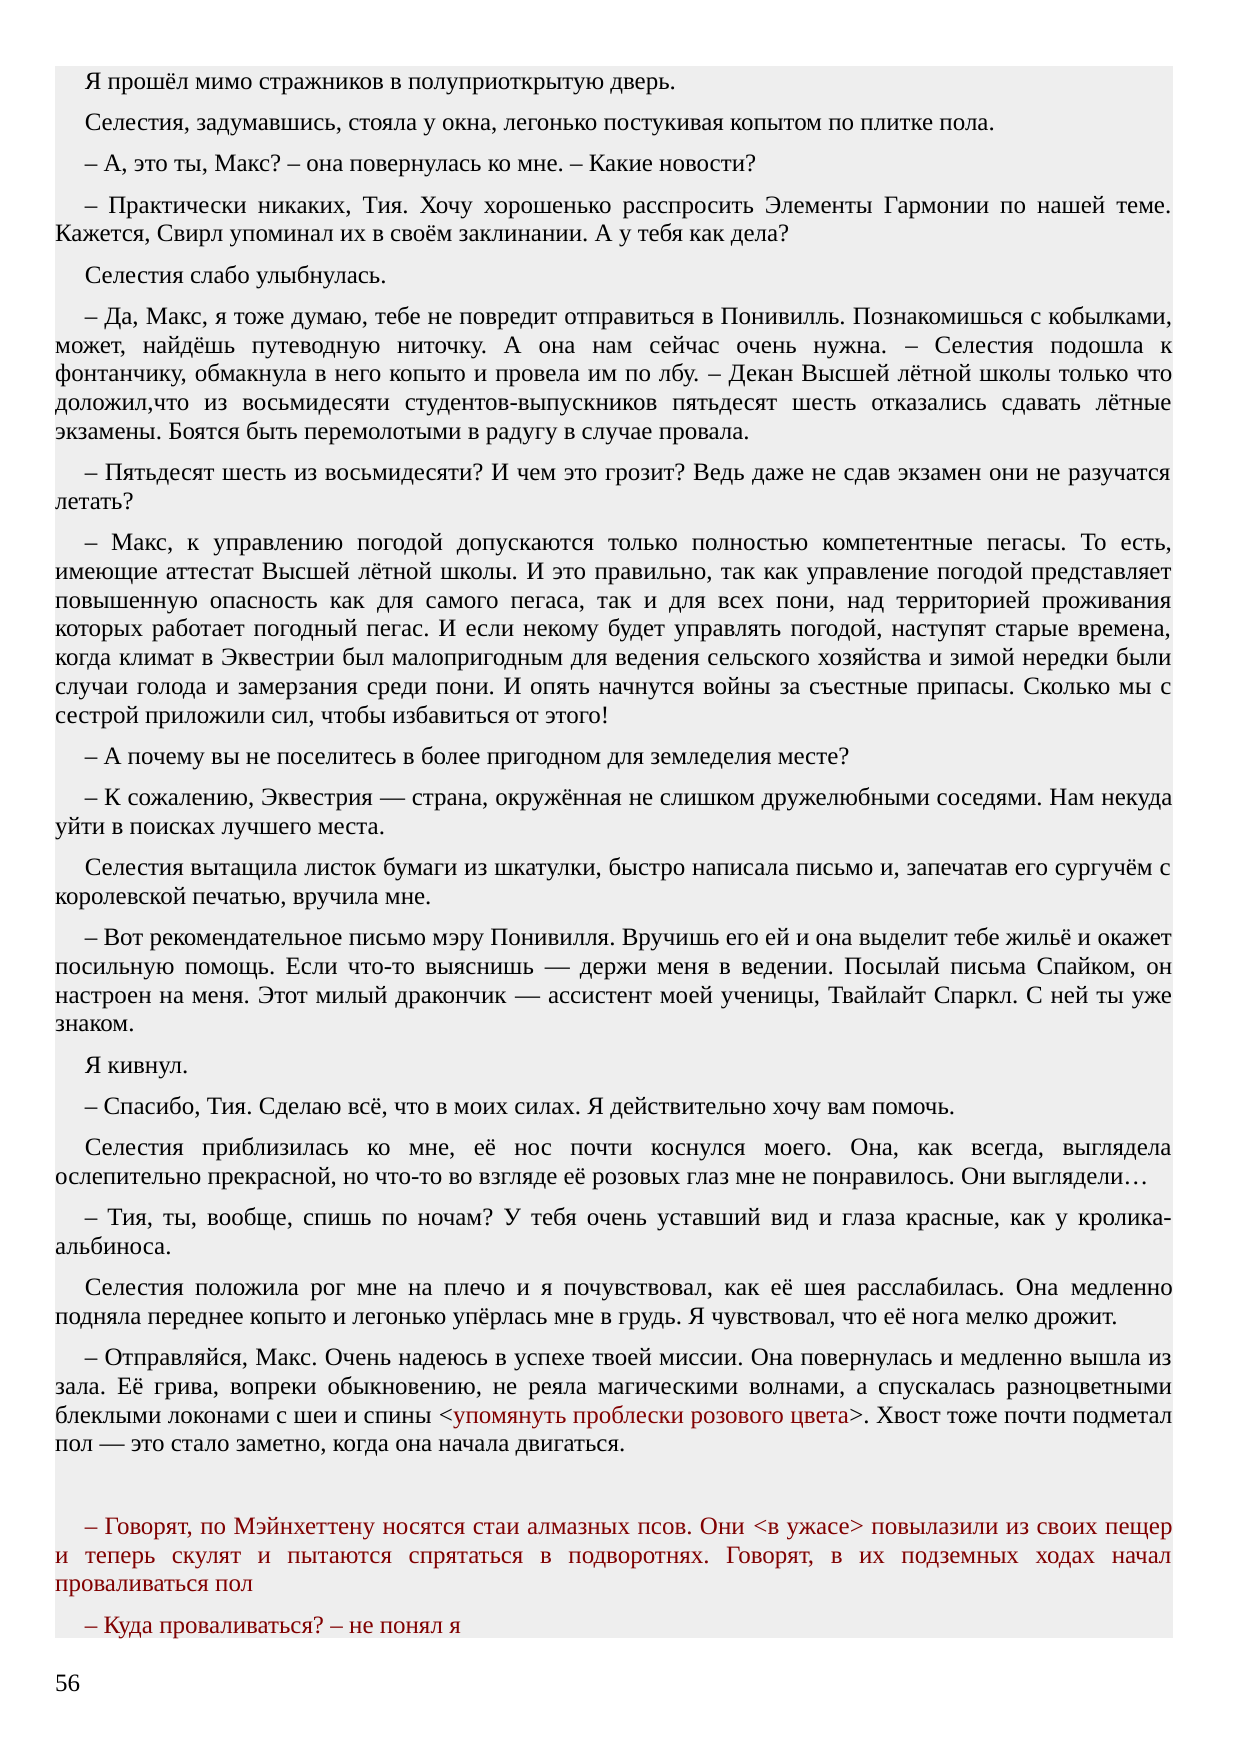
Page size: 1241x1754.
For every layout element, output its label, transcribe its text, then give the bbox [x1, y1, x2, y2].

text – Спасибо, Тия. Сделаю всё, что в моих силах. Я действительно хочу вам помочь. [55, 1091, 1173, 1120]
text Селестия слабо улыбнулась. [55, 260, 1173, 288]
text – Говорят, по Мэйнхеттену носятся стаи алмазных псов. Они <в ужасе> повылазили из своих пещер и теперь скулят и пытаются спрятаться в подворотнях. Говорят, в их подземных ходах начал проваливаться пол [55, 1511, 1173, 1597]
text – А почему вы не поселитесь в более пригодном для земледелия месте? [55, 741, 1173, 770]
text – Пятьдесят шесть из восьмидесяти? И чем это грозит? Ведь даже не сдав экзамен они не разучатся летать? [55, 457, 1173, 515]
text – Тия, ты, вообще, спишь по ночам? У тебя очень уставший вид и глаза красные, как у кролика-альбиноса. [55, 1202, 1173, 1260]
text Селестия приблизилась ко мне, её нос почти коснулся моего. Она, как всегда, выглядела ослепительно прекрасной, но что-то во взгляде её розовых глаз мне не понравилось. Они выглядели… [55, 1132, 1173, 1190]
text Селестия положила рог мне на плечо и я почувствовал, как её шея расслабилась. Она медленно подняла переднее копыто и легонько упёрлась мне в грудь. Я чувствовал, что её нога мелко дрожит. [55, 1272, 1173, 1330]
text Я кивнул. [55, 1050, 1173, 1078]
text – Вот рекомендательное письмо мэру Понивилля. Вручишь его ей и она выделит тебе жильё и окажет посильную помощь. Если что-то выяснишь — держи меня в ведении. Посылай письма Спайком, он настроен на меня. Этот милый дракончик — ассистент моей ученицы, Твайлайт Спаркл. С ней ты уже знаком. [55, 922, 1173, 1037]
text Я прошёл мимо стражников в полуприоткрытую дверь. [55, 66, 1173, 95]
text Селестия, задумавшись, стояла у окна, легонько постукивая копытом по плитке пола. [55, 107, 1173, 136]
text – Макс, к управлению погодой допускаются только полностью компетентные пегасы. То есть, имеющие аттестат Высшей лётной школы. И это правильно, так как управление погодой представляет повышенную опасность как для самого пегаса, так и для всех пони, над территорией проживания которых работает погодный пегас. И если некому будет управлять погодой, наступят старые времена, когда климат в Эквестрии был малопригодным для ведения сельского хозяйства и зимой нередки были случаи голода и замерзания среди пони. И опять начнутся войны за съестные припасы. Сколько мы с сестрой приложили сил, чтобы избавиться от этого! [55, 527, 1173, 728]
text – Куда проваливаться? – не понял я [55, 1610, 1173, 1638]
text – Да, Макс, я тоже думаю, тебе не повредит отправиться в Понивилль. Познакомишься с кобылками, может, найдёшь путеводную ниточку. А она нам сейчас очень нужна. – Селестия подошла к фонтанчику, обмакнула в него копыто и провела им по лбу. – Декан Высшей лётной школы только что доложил,что из восьмидесяти студентов-выпускников пятьдесят шесть отказались сдавать лётные экзамены. Боятся быть перемолотыми в радугу в случае провала. [55, 301, 1173, 445]
text Селестия вытащила листок бумаги из шкатулки, быстро написала письмо и, запечатав его сургучём с королевской печатью, вручила мне. [55, 852, 1173, 910]
text – К сожалению, Эквестрия — страна, окружённая не слишком дружелюбными соседями. Нам некуда уйти в поисках лучшего места. [55, 782, 1173, 840]
text – А, это ты, Макс? – она повернулась ко мне. – Какие новости? [55, 148, 1173, 177]
text – Отправляйся, Макс. Очень надеюсь в успехе твоей миссии. Она повернулась и медленно вышла из зала. Её грива, вопреки обыкновению, не реяла магическими волнами, а спускалась разноцветными блеклыми локонами с шеи и спины <упомянуть проблески розового цвета>. Хвост тоже почти подметал пол — это стало заметно, когда она начала двигаться. [55, 1342, 1173, 1457]
text – Практически никаких, Тия. Хочу хорошенько расспросить Элементы Гармонии по нашей теме. Кажется, Свирл упоминал их в своём заклинании. А у тебя как дела? [55, 190, 1173, 247]
